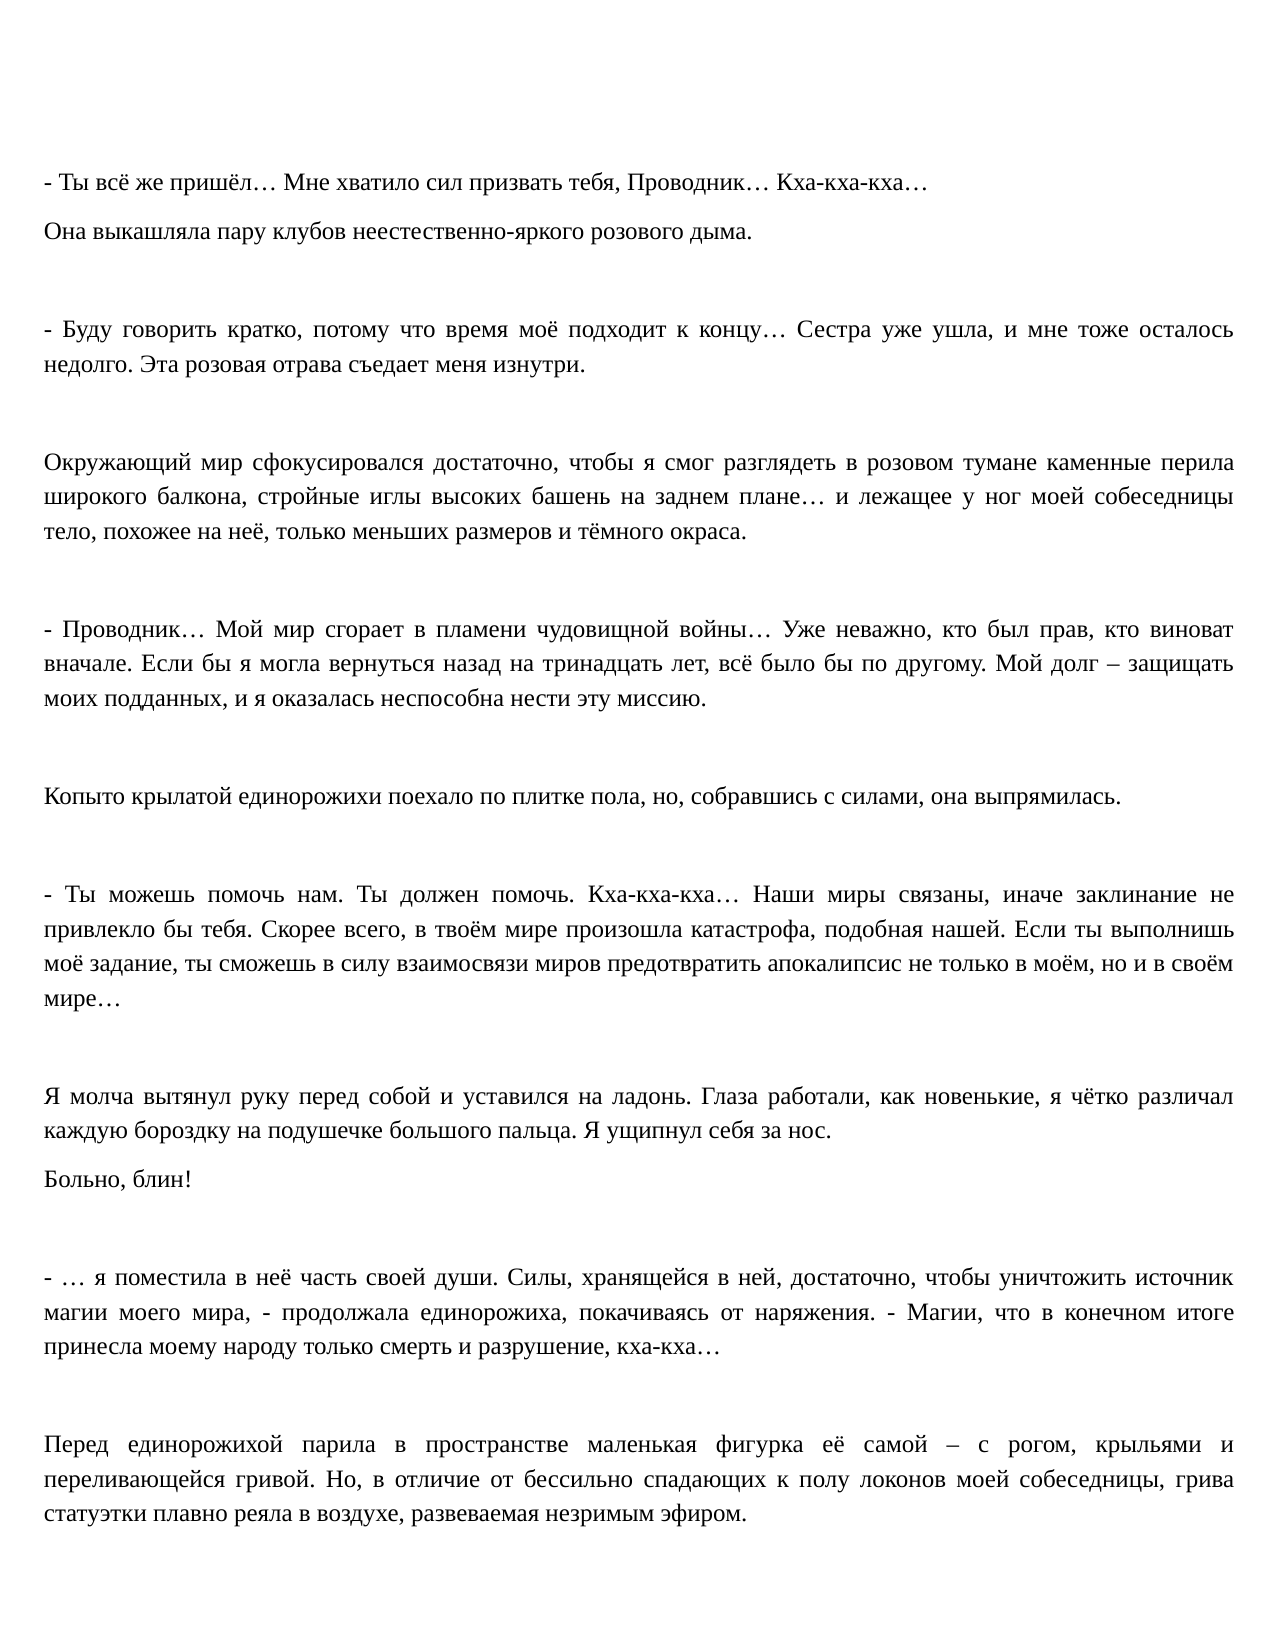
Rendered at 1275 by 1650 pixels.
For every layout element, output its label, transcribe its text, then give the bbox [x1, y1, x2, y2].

text - Буду говорить кратко, потому что время моё подходит к концу… Сестра уже ушла, и мне тоже осталось недолго. Эта розовая отрава съедает меня изнутри. [44, 314, 1236, 378]
text Окружающий мир сфокусировался достаточно, чтобы я смог разглядеть в розовом тумане каменные перила широкого балкона, стройные иглы высоких башень на заднем плане… и лежащее у ног моей собеседницы тело, похожее на неё, только меньших размеров и тёмного окраса. [44, 447, 1236, 545]
text Перед единорожихой парила в пространстве маленькая фигурка её самой – с рогом, крыльями и переливающейся гривой. Но, в отличие от бессильно спадающих к полу локонов моей собеседницы, грива статуэтки плавно реяла в воздухе, развеваемая незримым эфиром. [44, 1429, 1236, 1527]
text - … я поместила в неё часть своей души. Силы, хранящейся в ней, достаточно, чтобы уничтожить источник магии моего мира, - продолжала единорожиха, покачиваясь от наряжения. - Магии, что в конечном итоге принесла моему народу только смерть и разрушение, кха-кха… [44, 1262, 1236, 1360]
text Копыто крылатой единорожихи поехало по плитке пола, но, собравшись с силами, она выпрямилась. [44, 781, 1236, 810]
text Я молча вытянул руку перед собой и уставился на ладонь. Глаза работали, как новенькие, я чётко различал каждую бороздку на подушечке большого пальца. Я ущипнул себя за нос. [44, 1081, 1236, 1144]
text Она выкашляла пару клубов неестественно-яркого розового дыма. [44, 216, 1236, 245]
text - Ты всё же пришёл… Мне хватило сил призвать тебя, Проводник… Кха-кха-кха… [44, 167, 1236, 196]
text Больно, блин! [44, 1164, 1236, 1193]
text - Ты можешь помочь нам. Ты должен помочь. Кха-кха-кха… Наши миры связаны, иначе заклинание не привлекло бы тебя. Скорее всего, в твоём мире произошла катастрофа, подобная нашей. Если ты выполнишь моё задание, ты сможешь в силу взаимосвязи миров предотвратить апокалипсис не только в моём, но и в своём мире… [44, 879, 1236, 1011]
text - Проводник… Мой мир сгорает в пламени чудовищной войны… Уже неважно, кто был прав, кто виноват вначале. Если бы я могла вернуться назад на тринадцать лет, всё было бы по другому. Мой долг – защищать моих подданных, и я оказалась неспособна нести эту миссию. [44, 614, 1236, 712]
